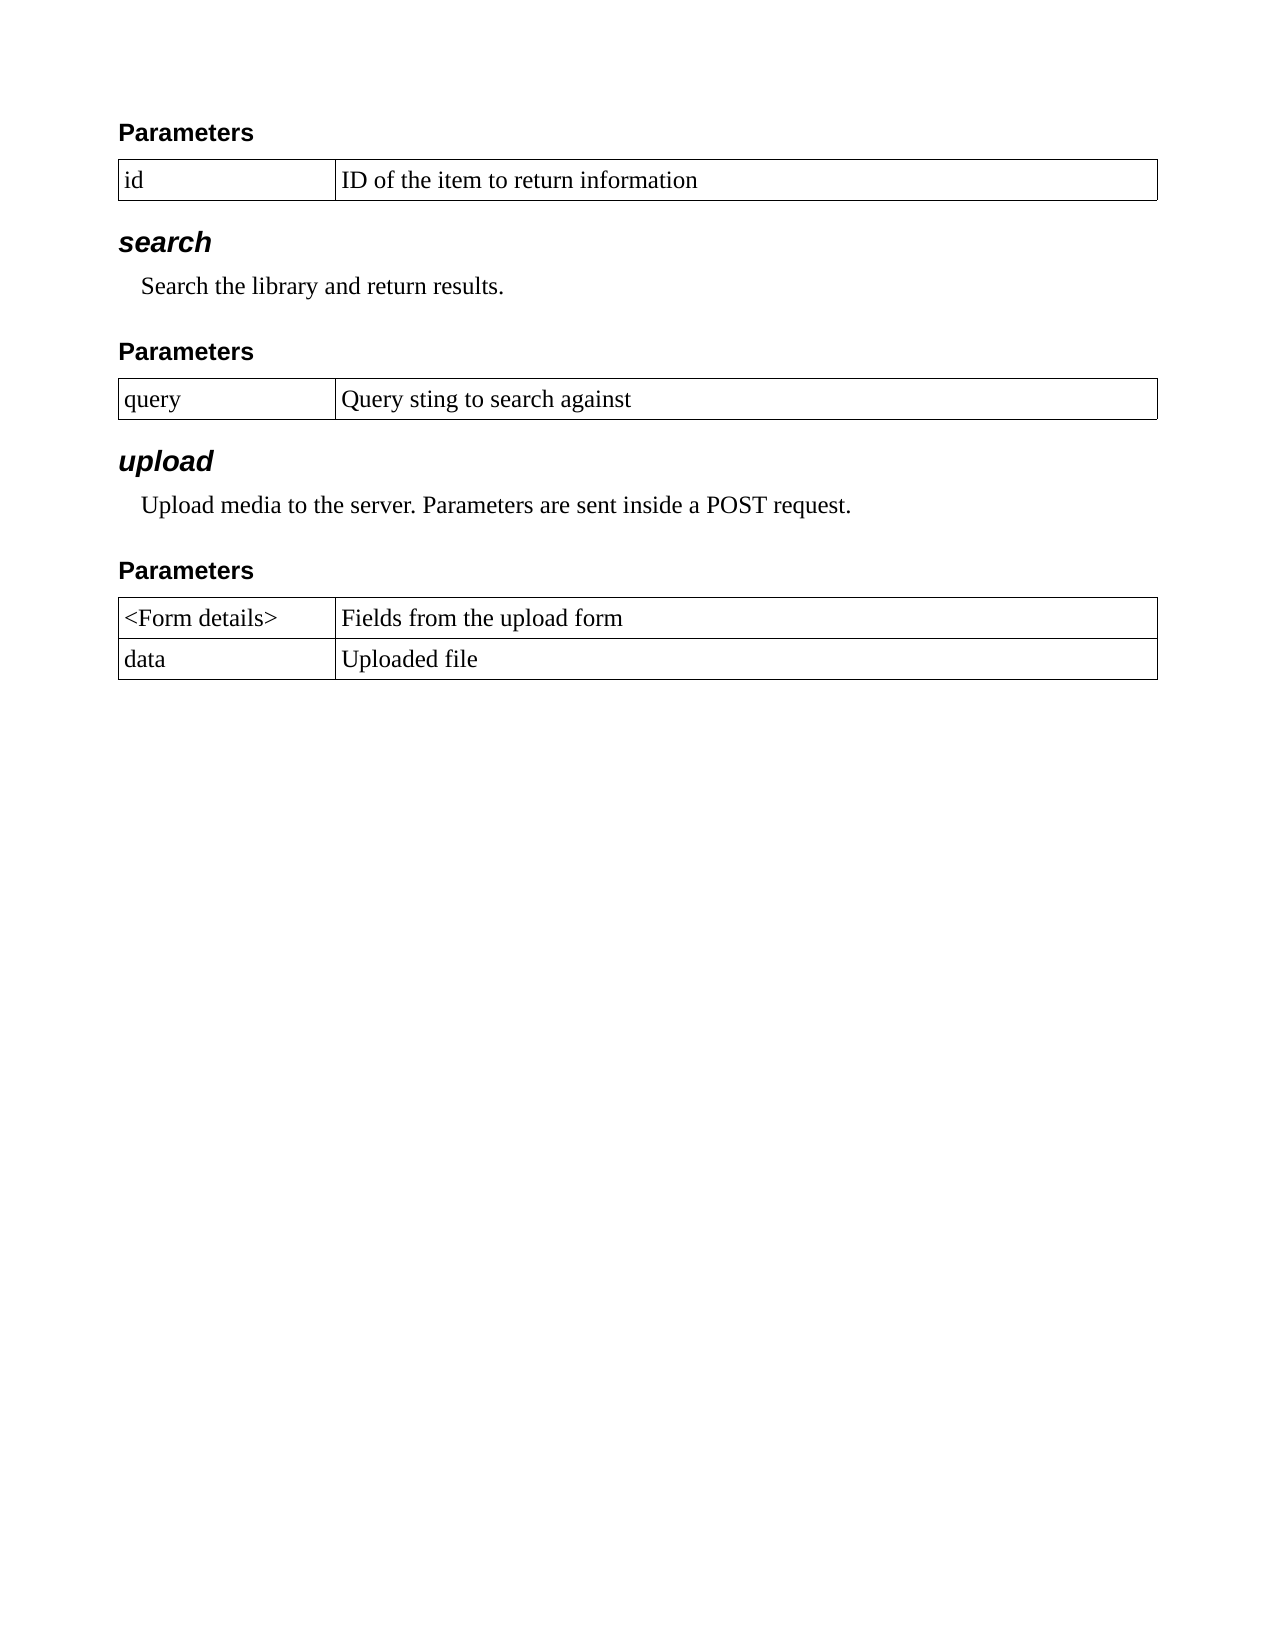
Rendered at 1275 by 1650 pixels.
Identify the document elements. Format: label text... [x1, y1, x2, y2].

table_header <Form details> [119, 598, 335, 638]
subtitle search [118, 225, 1157, 258]
subtitle Parameters [118, 337, 1157, 366]
text Search the library and return results. [118, 271, 1157, 299]
table_cell data [119, 639, 335, 679]
table_header ID of the item to return information [336, 160, 1157, 200]
table_header Fields from the upload form [336, 598, 1157, 638]
subtitle Parameters [118, 118, 1157, 147]
table_header id [119, 160, 335, 200]
table_header query [119, 379, 335, 419]
subtitle upload [118, 444, 1157, 477]
text Upload media to the server. Parameters are sent inside a POST request. [118, 490, 1157, 518]
table_cell Uploaded file [336, 639, 1157, 679]
table_header Query sting to search against [336, 379, 1157, 419]
subtitle Parameters [118, 556, 1157, 585]
